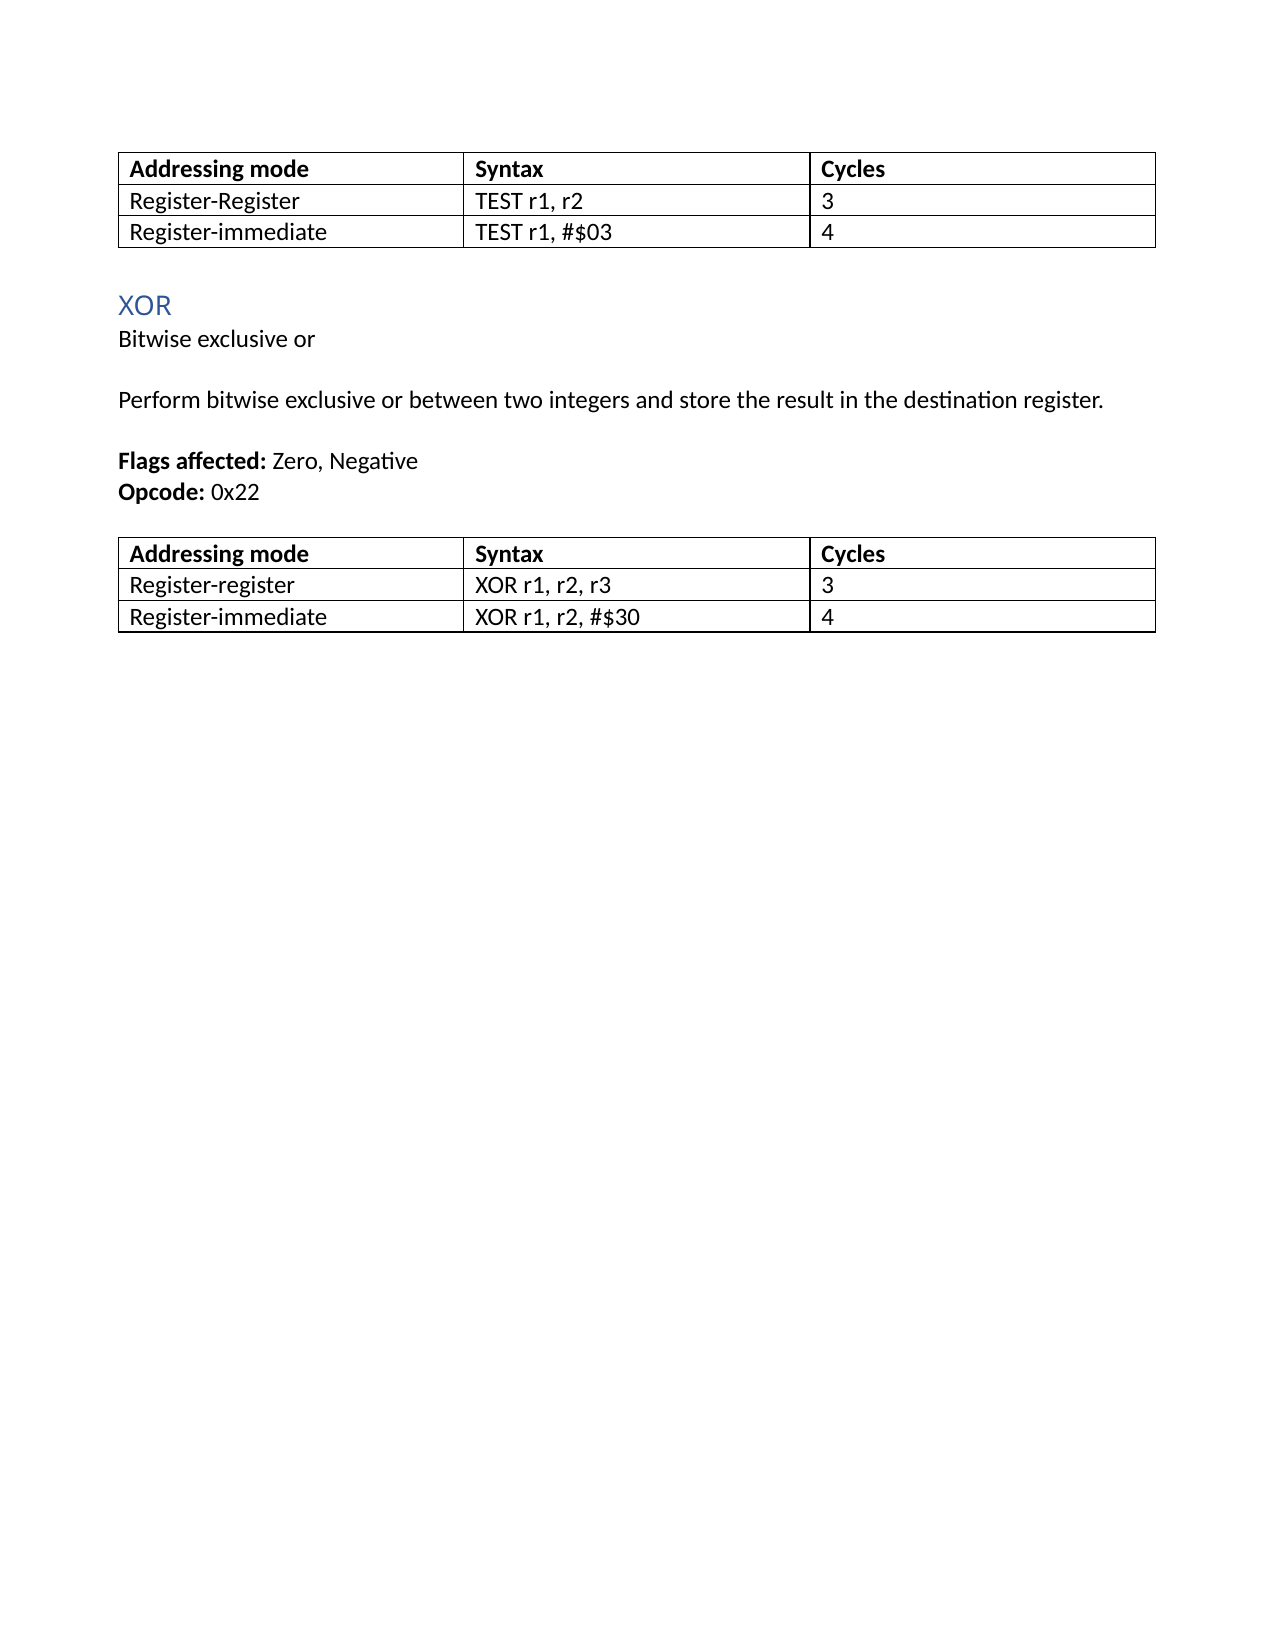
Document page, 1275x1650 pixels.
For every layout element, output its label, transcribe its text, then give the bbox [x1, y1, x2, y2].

table_header Cycles [811, 153, 1155, 184]
table_header Addressing mode [119, 153, 463, 184]
table_header Addressing mode [119, 538, 463, 568]
table_cell Register-immediate [119, 601, 463, 631]
table_cell XOR r1, r2, r3 [464, 569, 809, 600]
text Perform bitwise exclusive or between two integers and store the result in the destination register. [118, 384, 1157, 414]
text Flags affected: Zero, Negative [118, 445, 1157, 476]
table_header Syntax [464, 538, 809, 568]
table_cell Register-immediate [119, 216, 463, 247]
table_cell 4 [811, 601, 1155, 631]
table_cell Register-Register [119, 185, 463, 215]
table_cell XOR r1, r2, #$30 [464, 601, 809, 631]
table_cell TEST r1, #$03 [464, 216, 809, 247]
table_cell 3 [811, 185, 1155, 215]
table_cell TEST r1, r2 [464, 185, 809, 215]
text Opcode: 0x22 [118, 476, 1157, 506]
table_header Cycles [811, 538, 1155, 568]
table_cell 3 [811, 569, 1155, 600]
table_header Syntax [464, 153, 809, 184]
text Bitwise exclusive or [118, 323, 1157, 353]
table_cell Register-register [119, 569, 463, 600]
subtitle XOR [118, 286, 1157, 323]
table_cell 4 [811, 216, 1155, 247]
